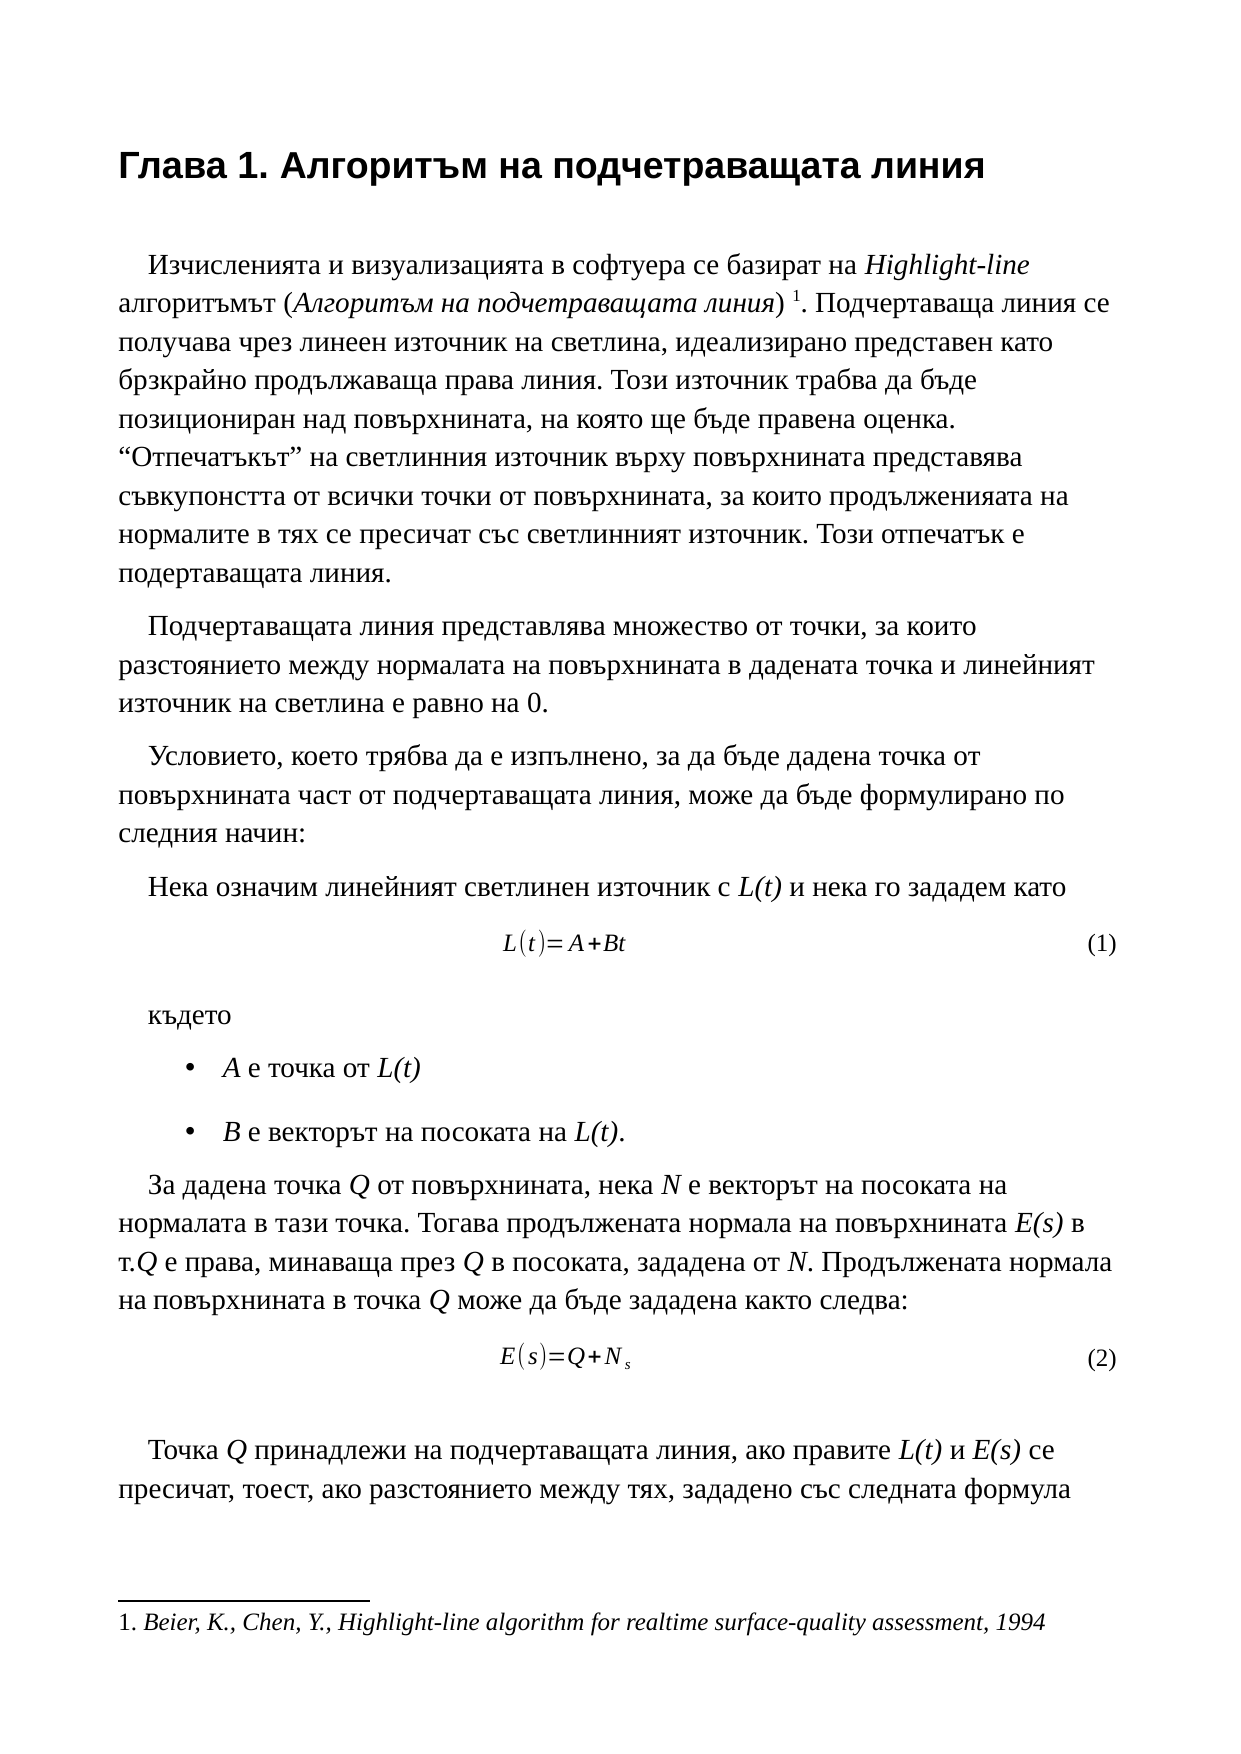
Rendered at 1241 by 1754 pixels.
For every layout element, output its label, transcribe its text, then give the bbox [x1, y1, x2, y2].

table_header (1) [1010, 922, 1122, 963]
table_header [118, 1336, 1010, 1379]
text Нека означим линейният светлинен източник с L(t) и нека го зададем като [118, 869, 1122, 902]
text Точка Q принадлежи на подчертаващата линия, ако правите L(t) и E(s) се пресичат, тоест, ако разстоянието между тях, зададено със следната формула [118, 1432, 1122, 1504]
subtitle Глава 1. Алгоритъм на подчетраващата линия [118, 143, 1122, 187]
text Условието, което трябва да е изпълнено, за да бъде дадена точка от повърхнината част от подчертаващата линия, може да бъде формулирано по следния начин: [118, 738, 1122, 849]
text Изчисленията и визуализацията в софтуера се базират на Highlight-line алгоритъмът (Алгоритъм на подчетраващата линия) . Подчертаваща линия се получава чрез линеен източник на светлина, идеализирано представен като брзкрайно продължаваща права линия. Този източник трабва да бъде позициониран над повърхнината, на която ще бъде правена оценка. “Отпечатъкът” на светлинния източник върху повърхнината представява съвкупонстта от всички точки от повърхнината, за които продълженияата на нормалите в тях се пресичат със светлинният източник. Този отпечатък е подертаващата линия. [118, 247, 1122, 589]
text Подчертаващата линия представлява множество от точки, за които разстоянието между нормалата на повърхнината в дадената точка и линейният източник на светлина е равно на 0. [118, 608, 1122, 719]
text . Beier, K., Chen, Y., Highlight-line algorithm for realtime surface-quality assessment, 1994 [118, 1607, 1122, 1636]
list А е точка от L(t) [185, 1050, 1122, 1084]
list B е векторът на посоката на L(t). [185, 1114, 1122, 1147]
table_header [118, 922, 1010, 963]
text За дадена точка Q от повърхнината, нека N е векторът на посоката на нормалата в тази точка. Тогава продължената нормала на повърхнината E(s) в т.Q е права, минаваща през Q в посоката, зададена от N. Продължената нормала на повърхнината в точка Q може да бъде зададена както следва: [118, 1167, 1122, 1316]
table_header (2) [1010, 1336, 1122, 1379]
text където [118, 997, 1122, 1030]
